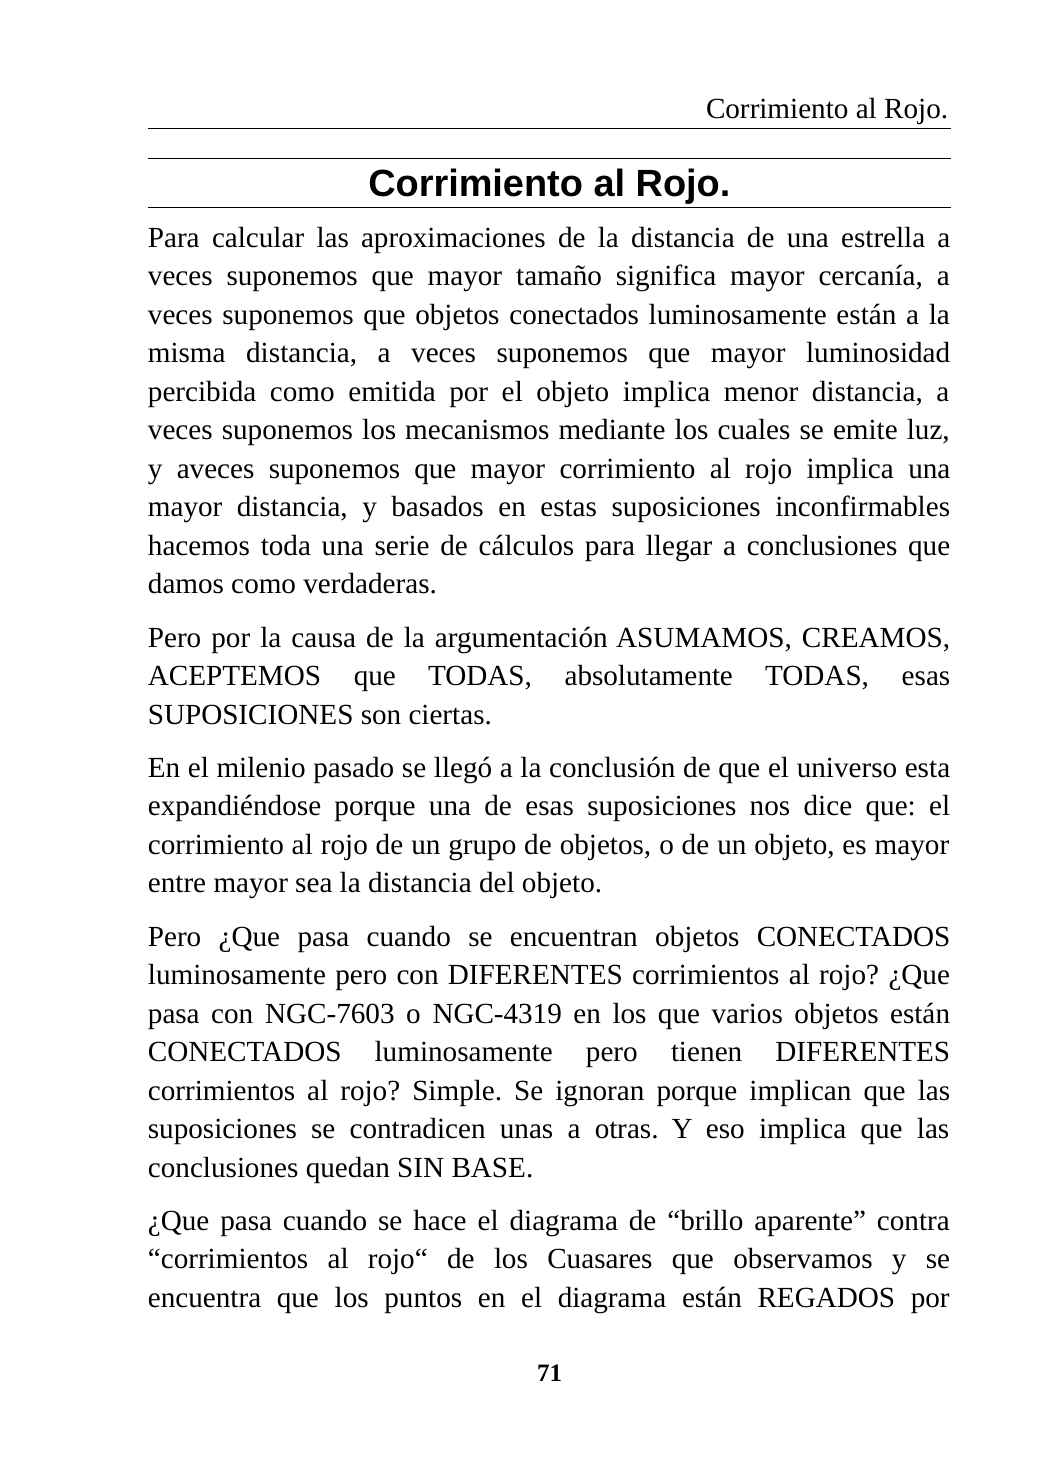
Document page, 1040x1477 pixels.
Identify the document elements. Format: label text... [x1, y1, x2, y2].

text Pero por la causa de la argumentación ASUMAMOS, CREAMOS, ACEPTEMOS que TODAS, absolutamente TODAS, esas SUPOSICIONES son ciertas. [148, 620, 951, 730]
text ¿Que pasa cuando se hace el diagrama de “brillo aparente” contra “corrimientos al rojo“ de los Cuasares que observamos y se encuentra que los puntos en el diagrama están REGADOS por [148, 1203, 951, 1314]
subtitle Corrimiento al Rojo. [148, 159, 951, 207]
text Pero ¿Que pasa cuando se encuentran objetos CONECTADOS luminosamente pero con DIFERENTES corrimientos al rojo? ¿Que pasa con NGC-7603 o NGC-4319 en los que varios objetos están CONECTADOS luminosamente pero tienen DIFERENTES corrimientos al rojo? Simple. Se ignoran porque implican que las suposiciones se contradicen unas a otras. Y eso implica que las conclusiones quedan SIN BASE. [148, 919, 951, 1183]
text Para calcular las aproximaciones de la distancia de una estrella a veces suponemos que mayor tamaño significa mayor cercanía, a veces suponemos que objetos conectados luminosamente están a la misma distancia, a veces suponemos que mayor luminosidad percibida como emitida por el objeto implica menor distancia, a veces suponemos los mecanismos mediante los cuales se emite luz, y aveces suponemos que mayor corrimiento al rojo implica una mayor distancia, y basados en estas suposiciones inconfirmables hacemos toda una serie de cálculos para llegar a conclusiones que damos como verdaderas. [148, 220, 951, 600]
text En el milenio pasado se llegó a la conclusión de que el universo esta expandiéndose porque una de esas suposiciones nos dice que: el corrimiento al rojo de un grupo de objetos, o de un objeto, es mayor entre mayor sea la distancia del objeto. [148, 750, 951, 899]
